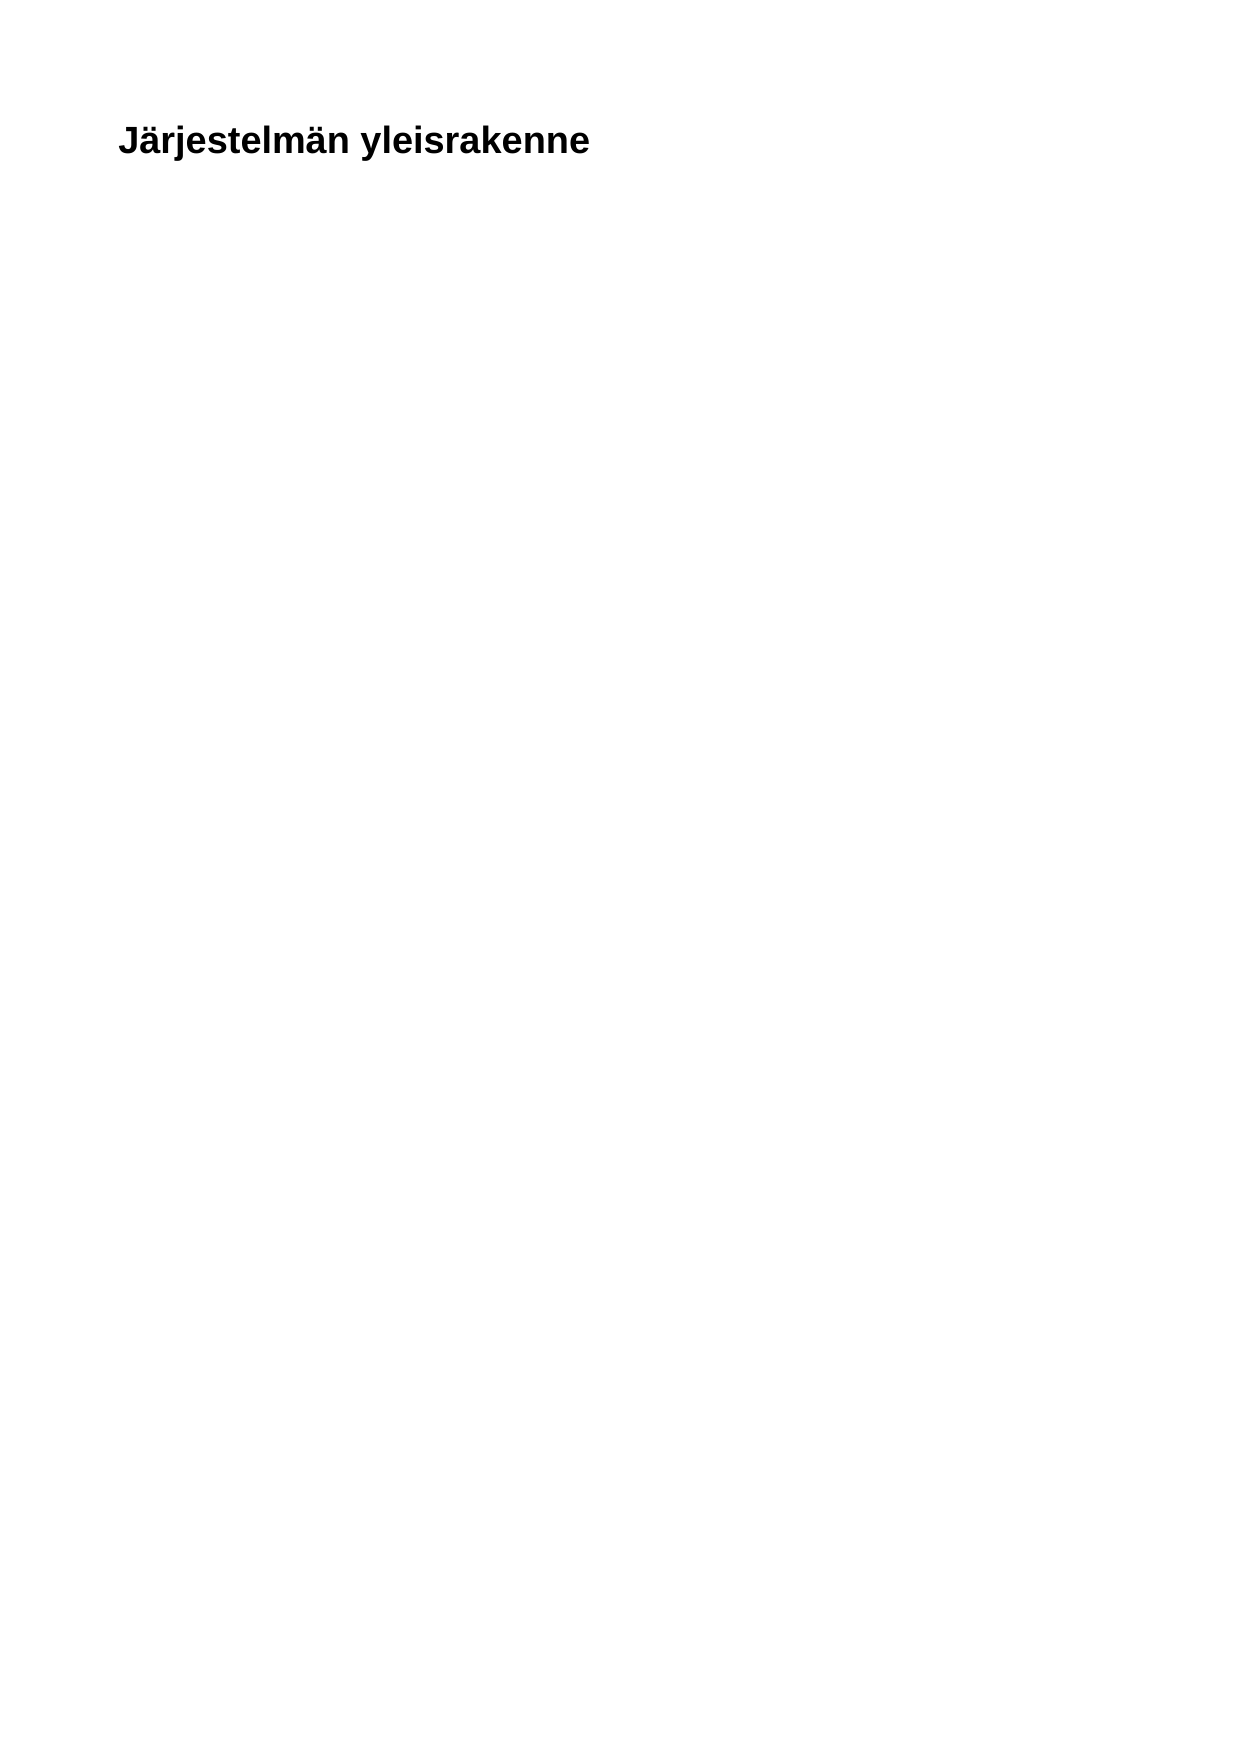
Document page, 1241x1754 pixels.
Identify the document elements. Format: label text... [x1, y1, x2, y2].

subtitle Järjestelmän yleisrakenne [118, 118, 1122, 162]
